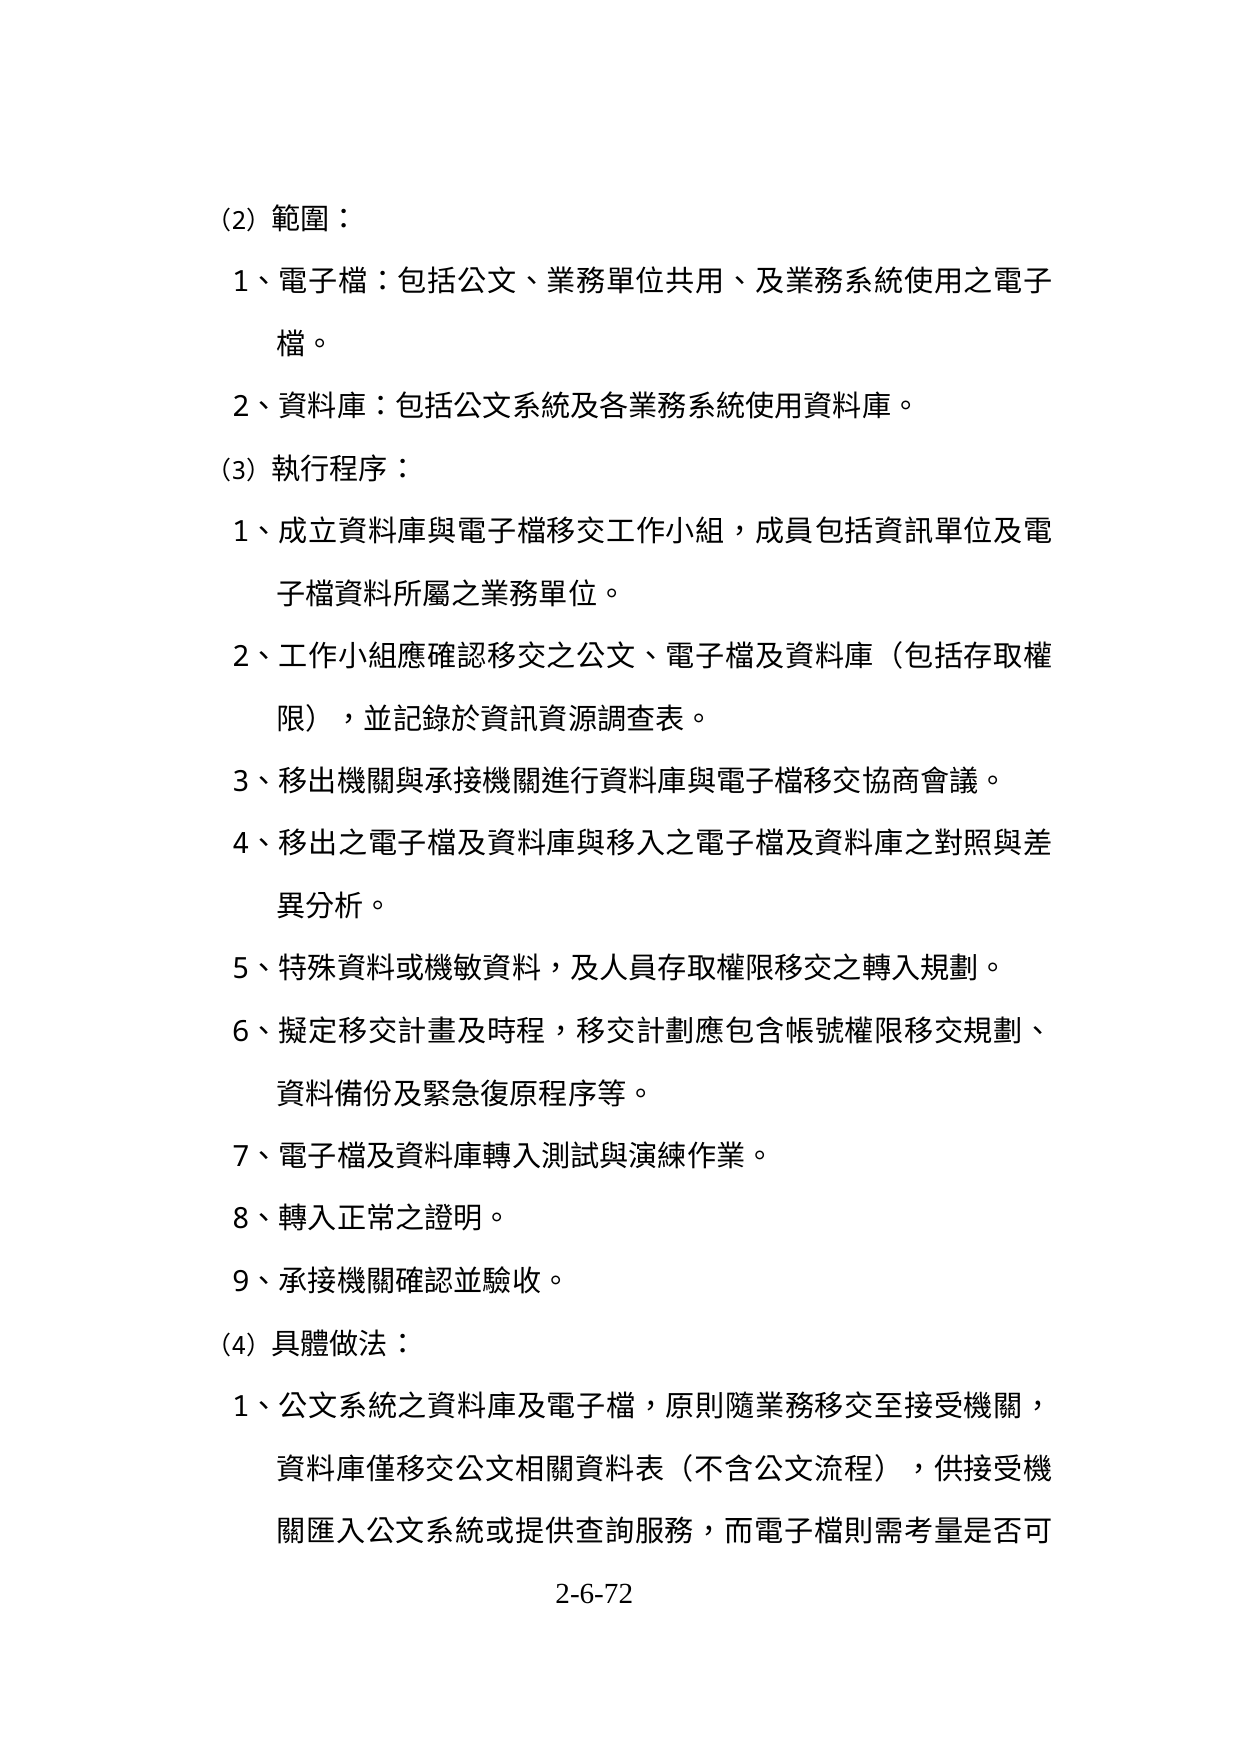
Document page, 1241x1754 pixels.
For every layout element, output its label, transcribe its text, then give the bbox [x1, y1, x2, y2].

list 移出之電子檔及資料庫與移入之電子檔及資料庫之對照與差異分析。 [232, 800, 1053, 925]
list 移出機關與承接機關進行資料庫與電子檔移交協商會議。 [232, 737, 1053, 800]
list 擬定移交計畫及時程，移交計劃應包含帳號權限移交規劃、資料備份及緊急復原程序等。 [232, 987, 1053, 1112]
list 具體做法： [206, 1300, 1053, 1362]
list 電子檔及資料庫轉入測試與演練作業。 [232, 1112, 1053, 1175]
list 特殊資料或機敏資料，及人員存取權限移交之轉入規劃。 [232, 925, 1053, 987]
list 電子檔：包括公文、業務單位共用、及業務系統使用之電子檔。 [232, 237, 1053, 362]
list 工作小組應確認移交之公文、電子檔及資料庫（包括存取權限），並記錄於資訊資源調查表。 [232, 612, 1053, 737]
list 資料庫：包括公文系統及各業務系統使用資料庫。 [232, 362, 1053, 425]
list 公文系統之資料庫及電子檔，原則隨業務移交至接受機關，資料庫僅移交公文相關資料表（不含公文流程），供接受機關匯入公文系統或提供查詢服務，而電子檔則需考量是否可 [232, 1362, 1053, 1550]
list 成立資料庫與電子檔移交工作小組，成員包括資訊單位及電子檔資料所屬之業務單位。 [232, 487, 1053, 612]
list 承接機關確認並驗收。 [232, 1237, 1053, 1300]
list 轉入正常之證明。 [232, 1175, 1053, 1237]
list 執行程序： [206, 425, 1053, 487]
list 範圍： [206, 175, 1053, 237]
